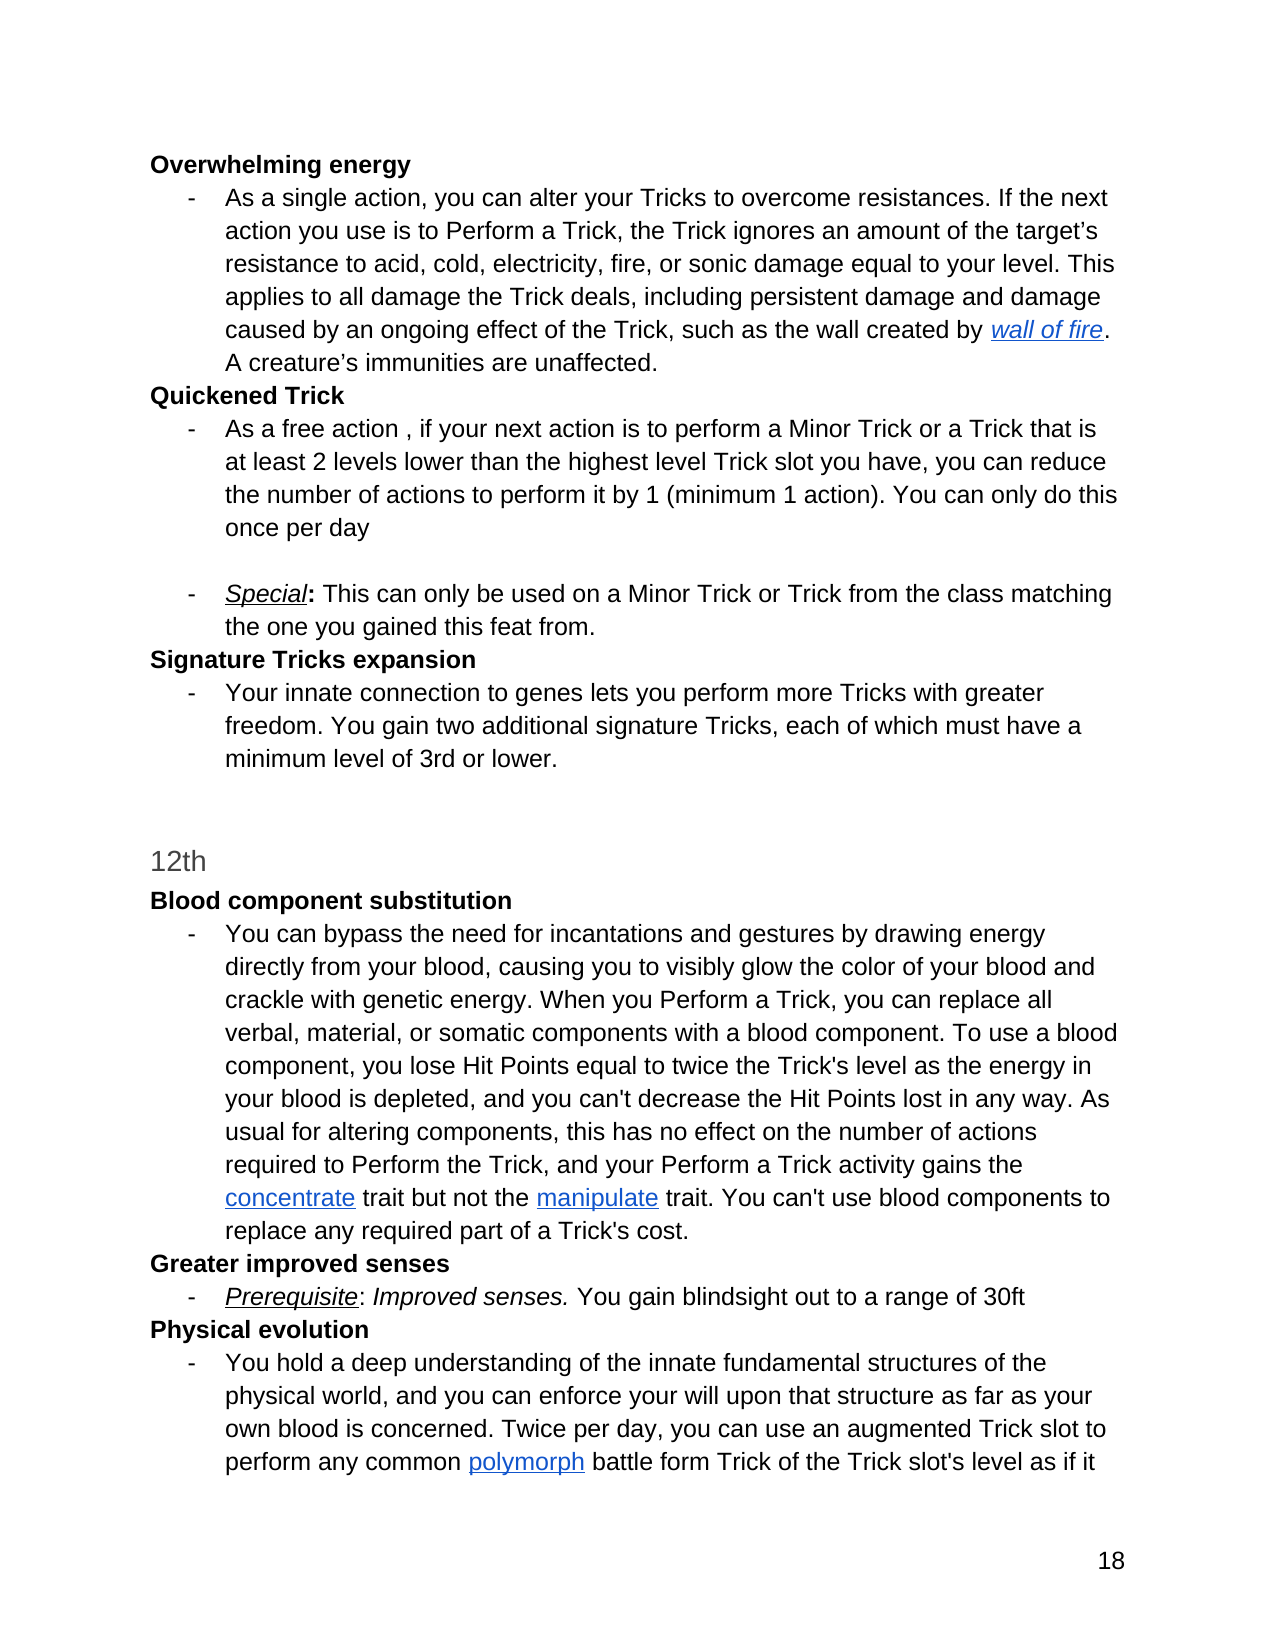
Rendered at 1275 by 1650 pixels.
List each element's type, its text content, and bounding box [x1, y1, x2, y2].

list As a free action , if your next action is to perform a Minor Trick or a Trick that is at least 2 levels lower than the highest level Trick slot you have, you can reduce the number of actions to perform it by 1 (minimum 1 action). You can only do this once per day [187, 414, 1125, 542]
list Your innate connection to genes lets you perform more Tricks with greater freedom. You gain two additional signature Tricks, each of which must have a minimum level of 3rd or lower. [187, 678, 1125, 773]
text Blood component substitution [150, 886, 1125, 914]
list Special: This can only be used on a Minor Trick or Trick from the class matching the one you gained this feat from. [187, 579, 1125, 641]
list As a single action, you can alter your Tricks to overcome resistances. If the next action you use is to Perform a Trick, the Trick ignores an amount of the target’s resistance to acid, cold, electricity, fire, or sonic damage equal to your level. This applies to all damage the Trick deals, including persistent damage and damage caused by an ongoing effect of the Trick, such as the wall created by wall of fire. A creature’s immunities are unaffected. [187, 183, 1125, 377]
text Quickened Trick [150, 381, 1125, 410]
list You hold a deep understanding of the innate fundamental structures of the physical world, and you can enforce your will upon that structure as far as your own blood is concerned. Twice per day, you can use an augmented Trick slot to perform any common polymorph battle form Trick of the Trick slot's level as if it [187, 1348, 1125, 1476]
text Greater improved senses [150, 1249, 1125, 1278]
text Signature Tricks expansion [150, 645, 1125, 674]
list You can bypass the need for incantations and gestures by drawing energy directly from your blood, causing you to visibly glow the color of your blood and crackle with genetic energy. When you Perform a Trick, you can replace all verbal, material, or somatic components with a blood component. To use a blood component, you lose Hit Points equal to twice the Trick's level as the energy in your blood is depleted, and you can't decrease the Hit Points lost in any way. As usual for altering components, this has no effect on the number of actions required to Perform the Trick, and your Perform a Trick activity gains the concentrate trait but not the manipulate trait. You can't use blood components to replace any required part of a Trick's cost. [187, 919, 1125, 1244]
subtitle 12th [150, 844, 1125, 877]
list Prerequisite: Improved senses. You gain blindsight out to a range of 30ft [187, 1282, 1125, 1311]
text Overwhelming energy [150, 150, 1125, 179]
text Physical evolution [150, 1315, 1125, 1344]
